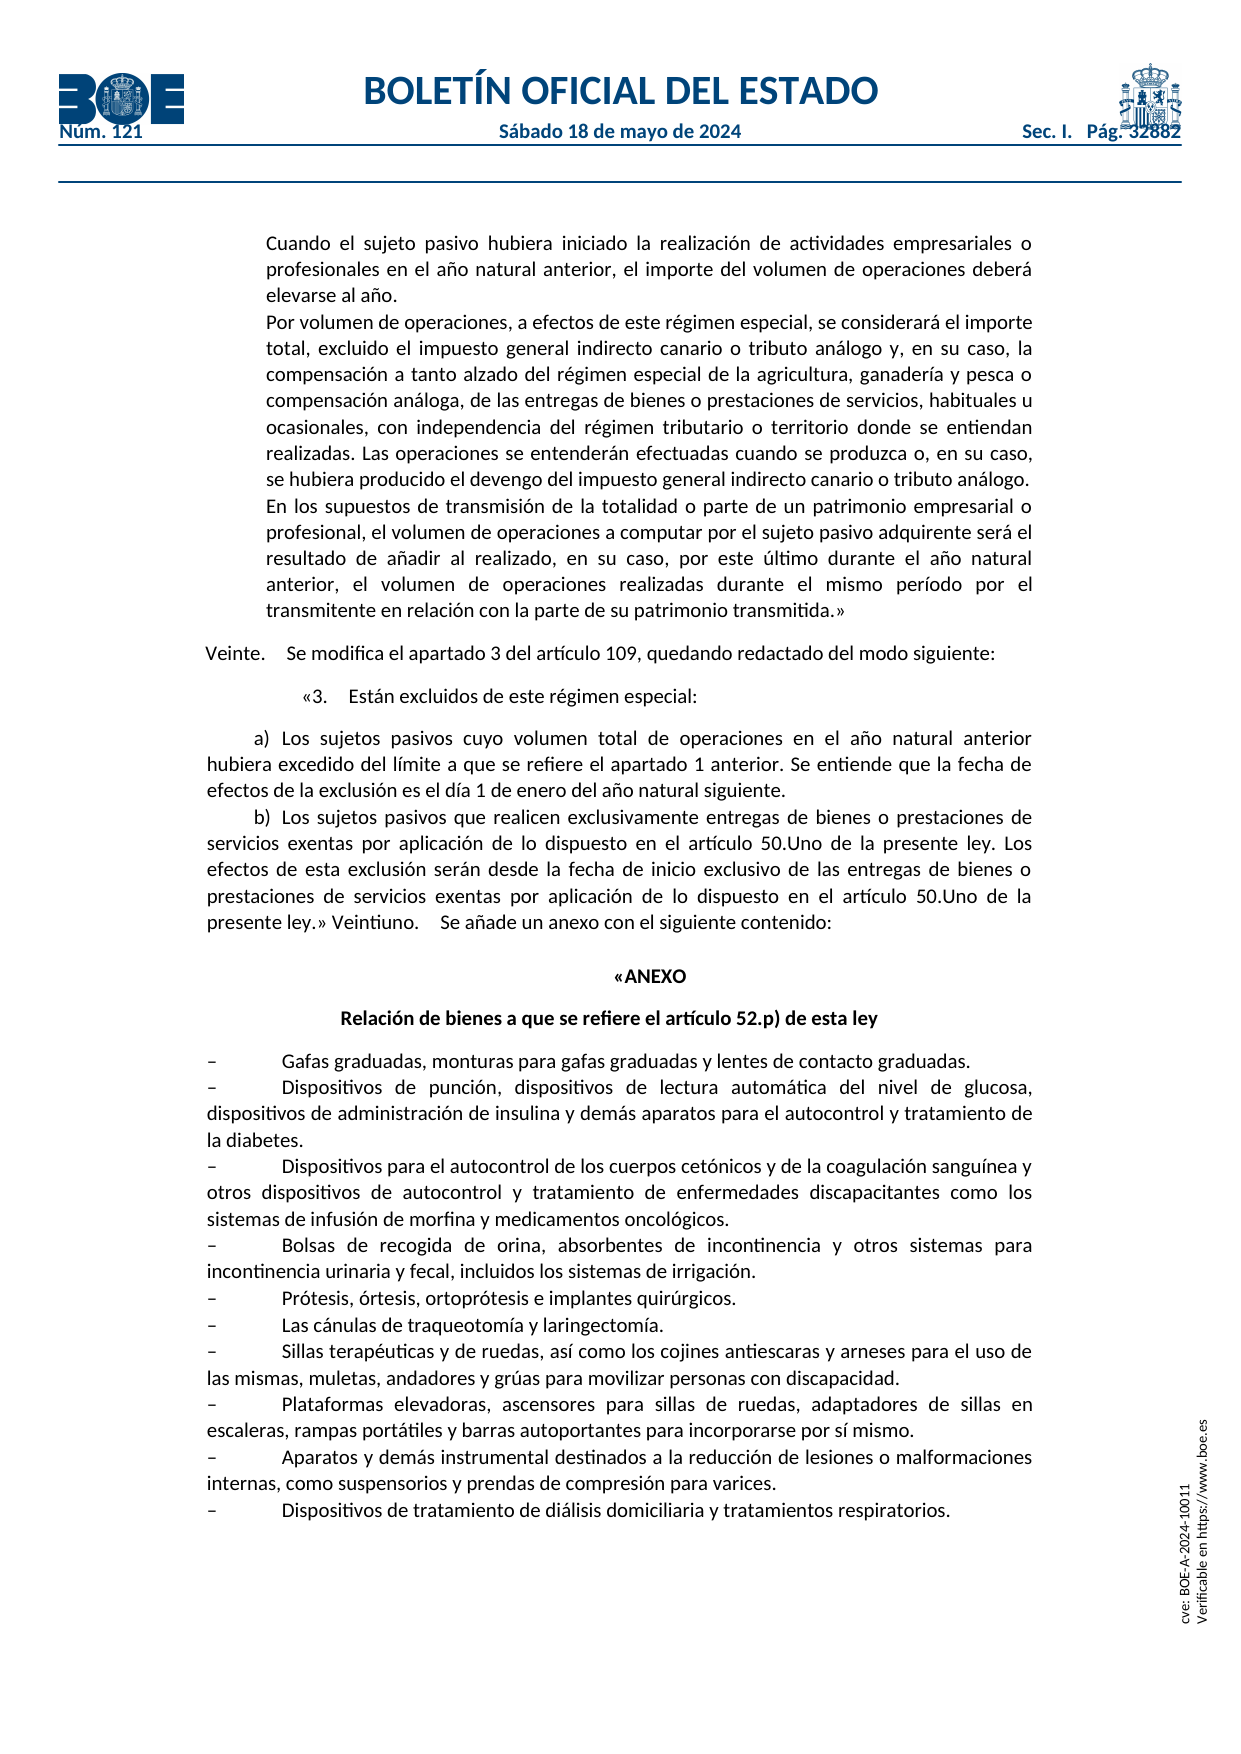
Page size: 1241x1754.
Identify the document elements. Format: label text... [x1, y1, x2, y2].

text Veinte. Se modifica el apartado 3 del artículo 109, quedando redactado del modo siguiente: [205, 640, 1034, 666]
list Dispositivos de tratamiento de diálisis domiciliaria y tratamientos respiratorios. [207, 1497, 1034, 1522]
text En los supuestos de transmisión de la totalidad o parte de un patrimonio empresarial o profesional, el volumen de operaciones a computar por el sujeto pasivo adquirente será el resultado de añadir al realizado, en su caso, por este último durante el año natural anterior, el volumen de operaciones realizadas durante el mismo período por el transmitente en relación con la parte de su patrimonio transmitida.» [266, 493, 1034, 623]
list Prótesis, órtesis, ortoprótesis e implantes quirúrgicos. [207, 1285, 1034, 1311]
list Dispositivos de punción, dispositivos de lectura automática del nivel de glucosa, dispositivos de administración de insulina y demás aparatos para el autocontrol y tratamiento de la diabetes. [207, 1074, 1034, 1152]
text Relación de bienes a que se refiere el artículo 52.p) de esta ley [340, 1005, 1014, 1031]
list Sillas terapéuticas y de ruedas, así como los cojines antiescaras y arneses para el uso de las mismas, muletas, andadores y grúas para movilizar personas con discapacidad. [207, 1338, 1034, 1390]
list Dispositivos para el autocontrol de los cuerpos cetónicos y de la coagulación sanguínea y otros dispositivos de autocontrol y tratamiento de enfermedades discapacitantes como los sistemas de infusión de morfina y medicamentos oncológicos. [207, 1153, 1034, 1231]
list Gafas graduadas, monturas para gafas graduadas y lentes de contacto graduadas. [207, 1048, 1034, 1073]
list Las cánulas de traqueotomía y laringectomía. [207, 1312, 1034, 1337]
list Plataformas elevadoras, ascensores para sillas de ruedas, adaptadores de sillas en escaleras, rampas portátiles y barras autoportantes para incorporarse por sí mismo. [207, 1391, 1034, 1443]
list Los sujetos pasivos que realicen exclusivamente entregas de bienes o prestaciones de servicios exentas por aplicación de lo dispuesto en el artículo 50.Uno de la presente ley. Los efectos de esta exclusión serán desde la fecha de inicio exclusivo de las entregas de bienes o prestaciones de servicios exentas por aplicación de lo dispuesto en el artículo 50.Uno de la presente ley.» Veintiuno. Se añade un anexo con el siguiente contenido: [207, 804, 1034, 934]
list Bolsas de recogida de orina, absorbentes de incontinencia y otros sistemas para incontinencia urinaria y fecal, incluidos los sistemas de irrigación. [207, 1232, 1034, 1284]
text Cuando el sujeto pasivo hubiera iniciado la realización de actividades empresariales o profesionales en el año natural anterior, el importe del volumen de operaciones deberá elevarse al año. [266, 230, 1034, 308]
text Por volumen de operaciones, a efectos de este régimen especial, se considerará el importe total, excluido el impuesto general indirecto canario o tributo análogo y, en su caso, la compensación a tanto alzado del régimen especial de la agricultura, ganadería y pesca o compensación análoga, de las entregas de bienes o prestaciones de servicios, habituales u ocasionales, con independencia del régimen tributario o territorio donde se entiendan realizadas. Las operaciones se entenderán efectuadas cuando se produzca o, en su caso, se hubiera producido el devengo del impuesto general indirecto canario o tributo análogo. [266, 309, 1034, 492]
list Aparatos y demás instrumental destinados a la reducción de lesiones o malformaciones internas, como suspensorios y prendas de compresión para varices. [207, 1444, 1034, 1496]
text «ANEXO [265, 963, 1034, 988]
text «3. Están excluidos de este régimen especial: [301, 683, 1034, 708]
list Los sujetos pasivos cuyo volumen total de operaciones en el año natural anterior hubiera excedido del límite a que se refiere el apartado 1 anterior. Se entiende que la fecha de efectos de la exclusión es el día 1 de enero del año natural siguiente. [207, 725, 1034, 803]
